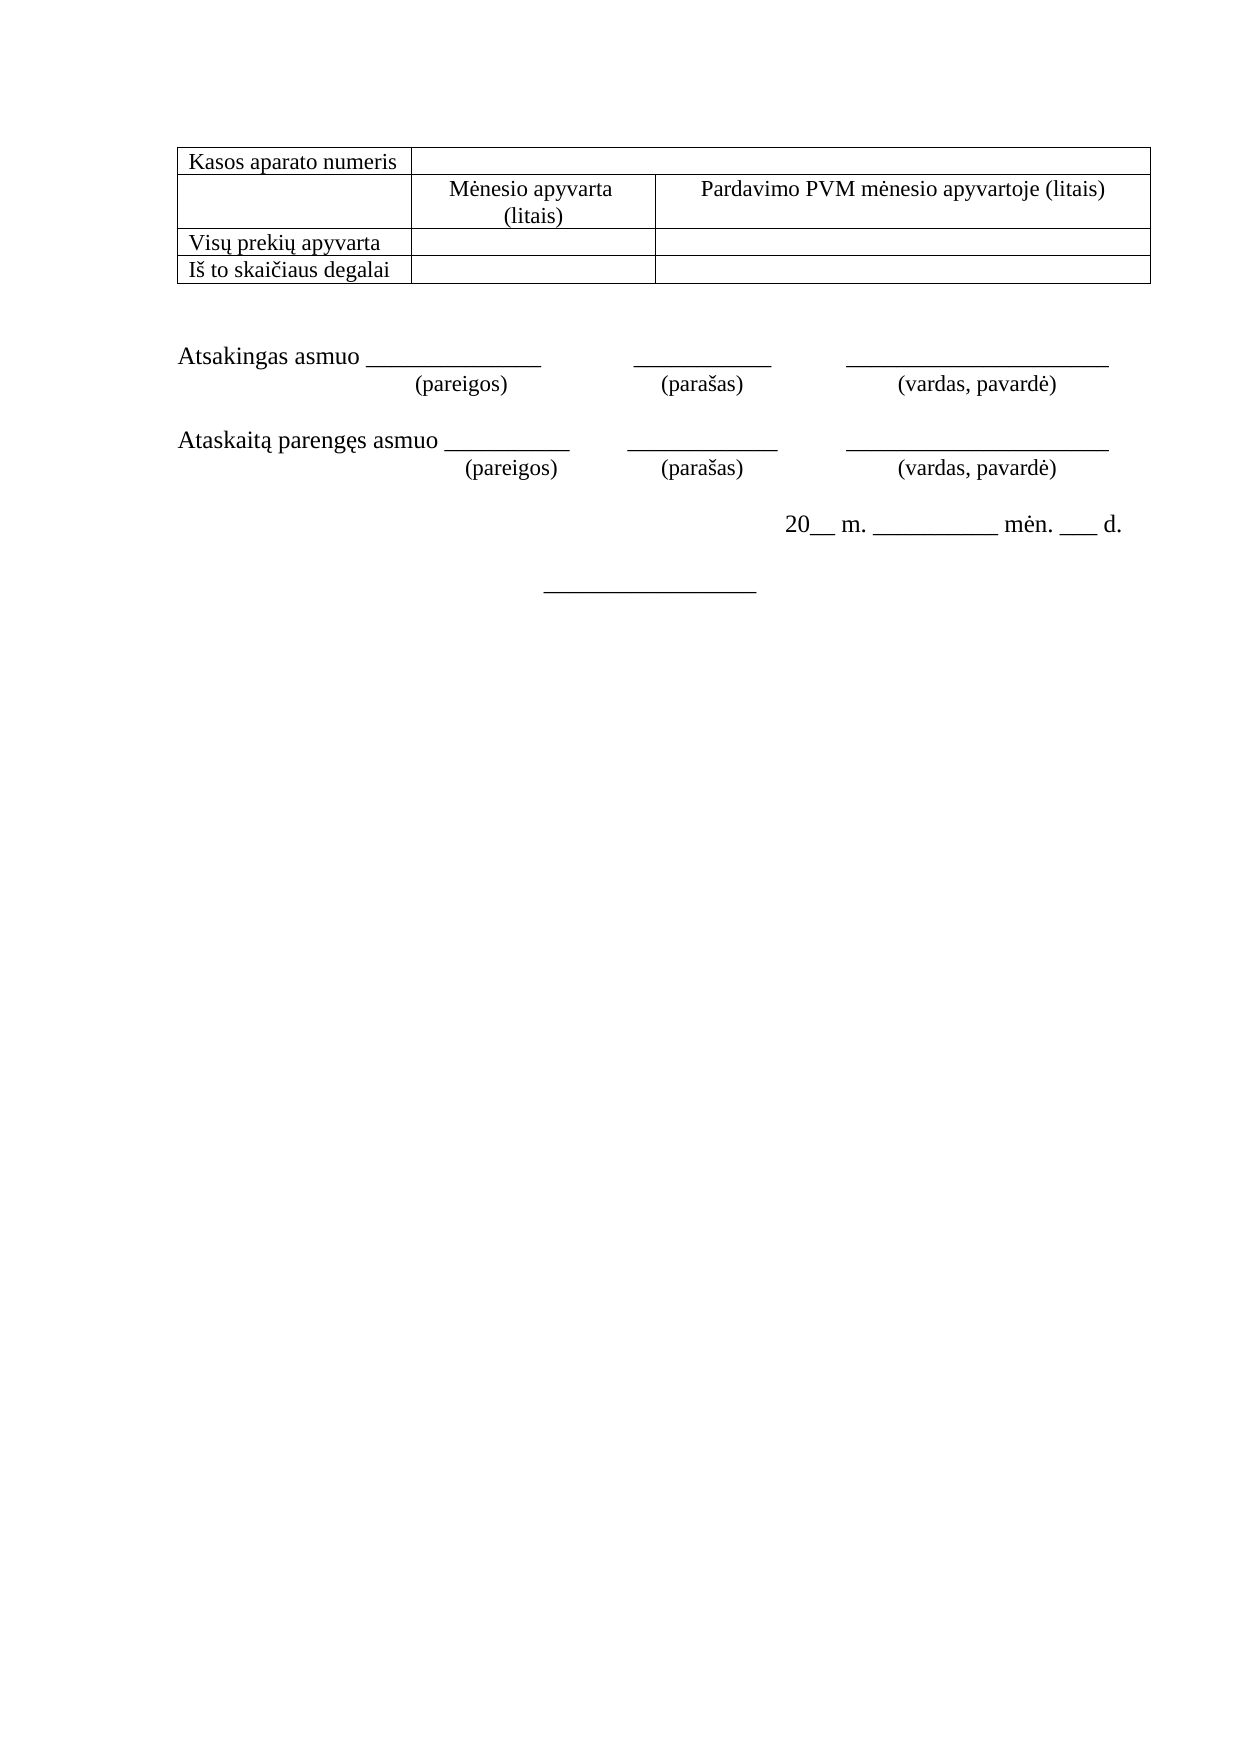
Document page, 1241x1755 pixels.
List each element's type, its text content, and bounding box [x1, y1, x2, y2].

table_cell Iš to skaičiaus degalai [178, 256, 411, 283]
text 20__ m. __________ mėn. ___ d. [177, 509, 1122, 538]
table_header Kasos aparato numeris [178, 148, 411, 174]
table_cell [412, 256, 655, 283]
table_cell [412, 229, 655, 255]
table_cell Visų prekių apyvarta [178, 229, 411, 255]
table_cell [656, 229, 1150, 255]
text (pareigos) (parašas) (vardas, pavardė) [465, 454, 1122, 480]
text Ataskaitą parengęs asmuo __________ ____________ _____________________ [177, 425, 1122, 454]
table_cell Pardavimo PVM mėnesio apyvartoje (litais) [656, 175, 1150, 228]
table_cell Mėnesio apyvarta (litais) [412, 175, 655, 228]
text _________________ [177, 567, 1122, 595]
table_cell [656, 256, 1150, 283]
table_cell [178, 175, 411, 228]
text Atsakingas asmuo ______________ ___________ _____________________ [177, 341, 1122, 370]
table_header [412, 148, 1150, 174]
text (pareigos) (parašas) (vardas, pavardė) [415, 370, 1122, 396]
